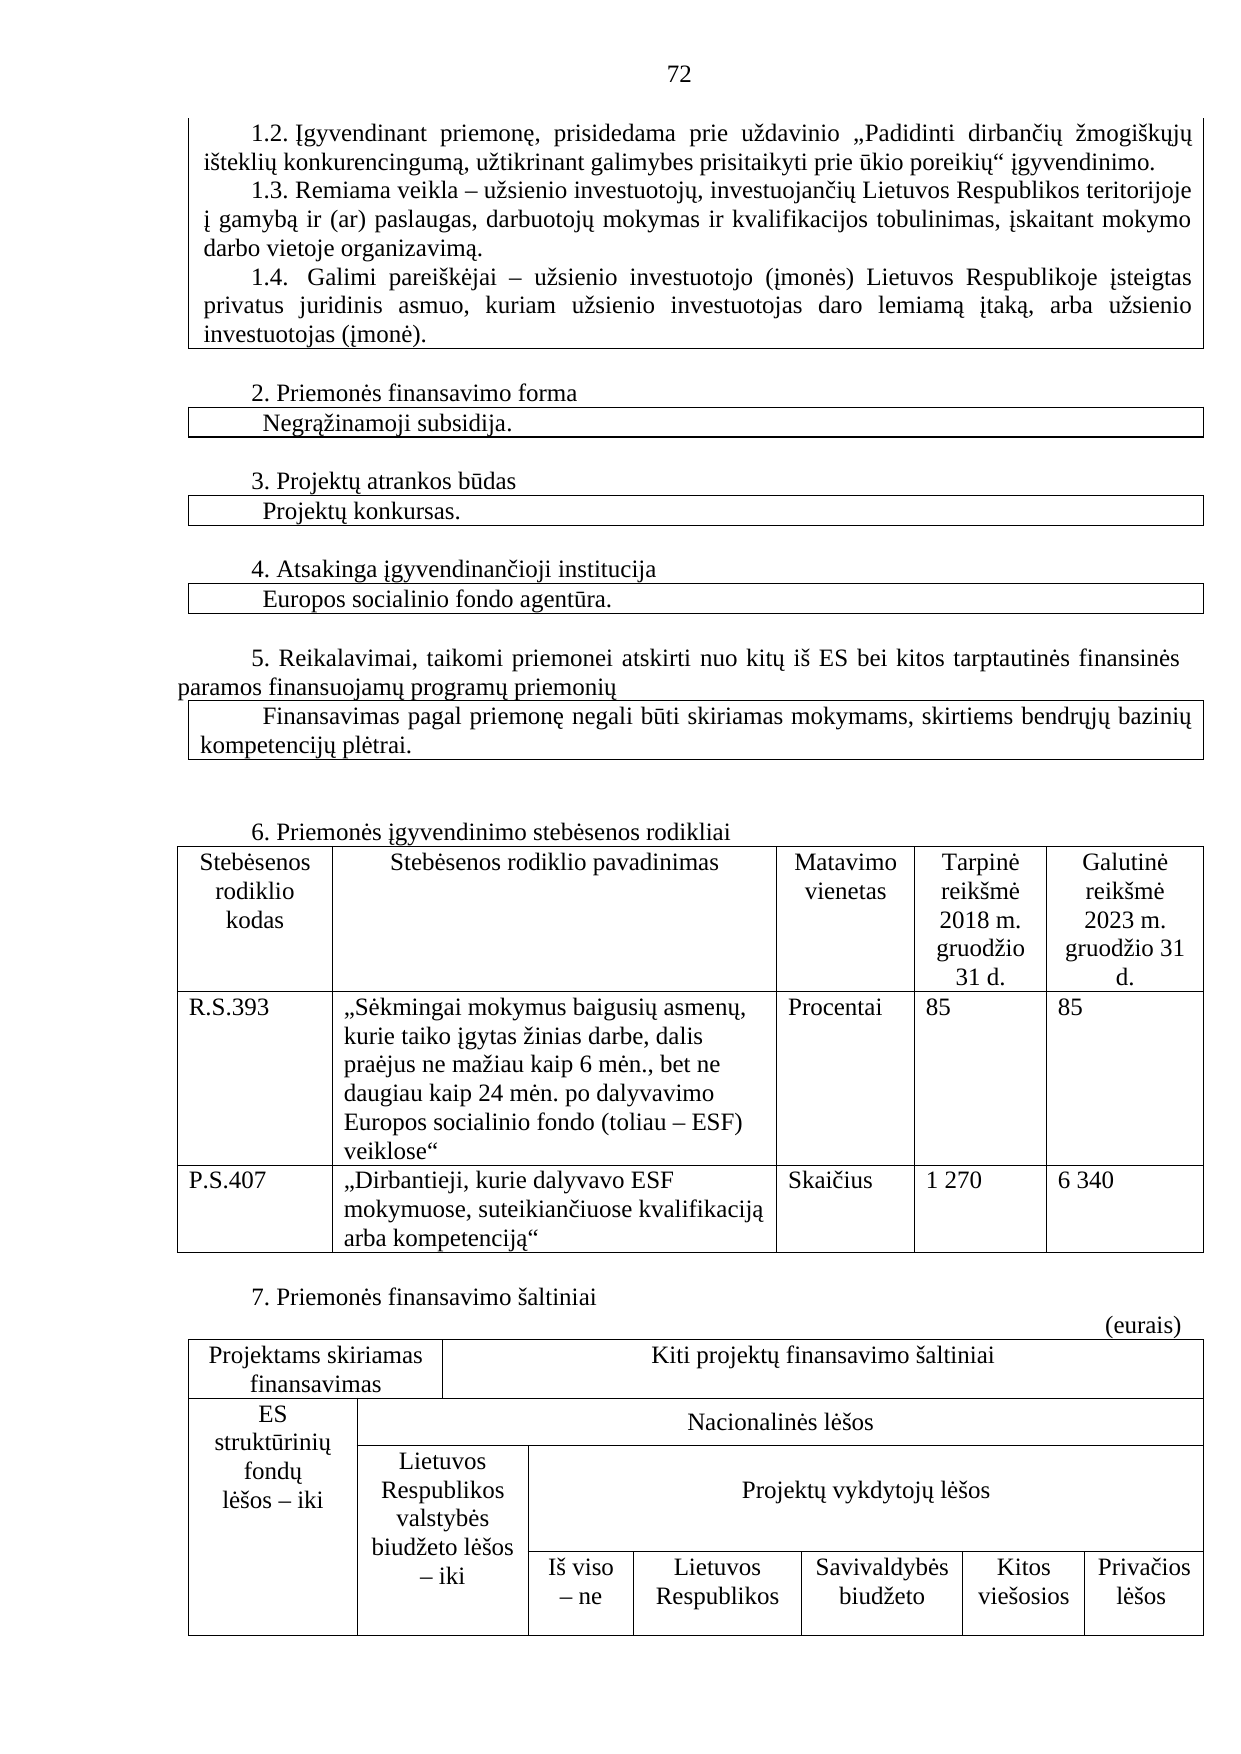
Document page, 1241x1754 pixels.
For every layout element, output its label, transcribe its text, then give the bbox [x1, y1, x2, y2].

text 3. Projektų atrankos būdas [177, 466, 1181, 495]
table_cell 1.3. Remiama veikla – užsienio investuotojų, investuojančių Lietuvos Respublikos teritorijoje į gamybą ir (ar) paslaugas, darbuotojų mokymas ir kvalifikacijos tobulinimas, įskaitant mokymo darbo vietoje organizavimą. [189, 176, 1203, 262]
table_header Tarpinė reikšmė 2018 m. gruodžio 31 d. [915, 847, 1046, 991]
table_cell 85 [915, 992, 1046, 1164]
table_cell R.S.393 [178, 992, 332, 1164]
table_header Matavimo vienetas [777, 847, 914, 991]
table_cell Skaičius [777, 1166, 914, 1252]
text 7. Priemonės finansavimo šaltiniai [177, 1282, 1181, 1310]
table_cell „Sėkmingai mokymus baigusių asmenų, kurie taiko įgytas žinias darbe, dalis praėjus ne mažiau kaip 6 mėn., bet ne daugiau kaip 24 mėn. po dalyvavimo Europos socialinio fondo (toliau – ESF) veiklose“ [333, 992, 776, 1164]
table_cell Kitos viešosios [963, 1552, 1084, 1635]
table_header Kiti projektų finansavimo šaltiniai [443, 1340, 1203, 1398]
table_cell 1 270 [915, 1166, 1046, 1252]
table_cell Nacionalinės lėšos [358, 1399, 1203, 1445]
table_cell „Dirbantieji, kurie dalyvavo ESF mokymuose, suteikiančiuose kvalifikaciją arba kompetenciją“ [333, 1166, 776, 1252]
table_cell Projektų vykdytojų lėšos [529, 1446, 1203, 1551]
text (eurais) [177, 1310, 1181, 1339]
table_cell 1.4. Galimi pareiškėjai – užsienio investuotojo (įmonės) Lietuvos Respublikoje įsteigtas privatus juridinis asmuo, kuriam užsienio investuotojas daro lemiamą įtaką, arba užsienio investuotojas (įmonė). [189, 262, 1203, 348]
table_header Europos socialinio fondo agentūra. [189, 584, 1203, 613]
table_cell ES struktūrinių fondų lėšos – iki [189, 1399, 357, 1635]
table_header Stebėsenos rodiklio pavadinimas [333, 847, 776, 991]
table_cell Procentai [777, 992, 914, 1164]
table_cell Lietuvos Respublikos [634, 1552, 801, 1635]
table_cell 1.2. Įgyvendinant priemonę, prisidedama prie uždavinio „Padidinti dirbančių žmogiškųjų išteklių konkurencingumą, užtikrinant galimybes prisitaikyti prie ūkio poreikių“ įgyvendinimo. [189, 118, 1203, 176]
table_cell Iš viso – ne [529, 1552, 633, 1635]
text 4. Atsakinga įgyvendinančioji institucija [177, 554, 1181, 583]
table_header Stebėsenos rodiklio kodas [178, 847, 332, 991]
table_header Finansavimas pagal priemonę negali būti skiriamas mokymams, skirtiems bendrųjų bazinių kompetencijų plėtrai. [189, 701, 1203, 759]
table_cell Lietuvos Respublikos valstybės biudžeto lėšos – iki [358, 1446, 528, 1635]
table_cell 85 [1047, 992, 1203, 1164]
table_header Negrąžinamoji subsidija. [189, 408, 1203, 436]
table_header Projektams skiriamas finansavimas [189, 1340, 442, 1398]
table_header Projektų konkursas. [189, 496, 1203, 525]
text 6. Priemonės įgyvendinimo stebėsenos rodikliai [177, 817, 1181, 846]
table_cell P.S.407 [178, 1166, 332, 1252]
table_header Galutinė reikšmė 2023 m. gruodžio 31 d. [1047, 847, 1203, 991]
table_cell Savivaldybės biudžeto [802, 1552, 962, 1635]
table_cell Privačios lėšos [1085, 1552, 1203, 1635]
table_cell 6 340 [1047, 1166, 1203, 1252]
text 5. Reikalavimai, taikomi priemonei atskirti nuo kitų iš ES bei kitos tarptautinės finansinės paramos finansuojamų programų priemonių [177, 643, 1181, 700]
text 2. Priemonės finansavimo forma [177, 378, 1181, 407]
